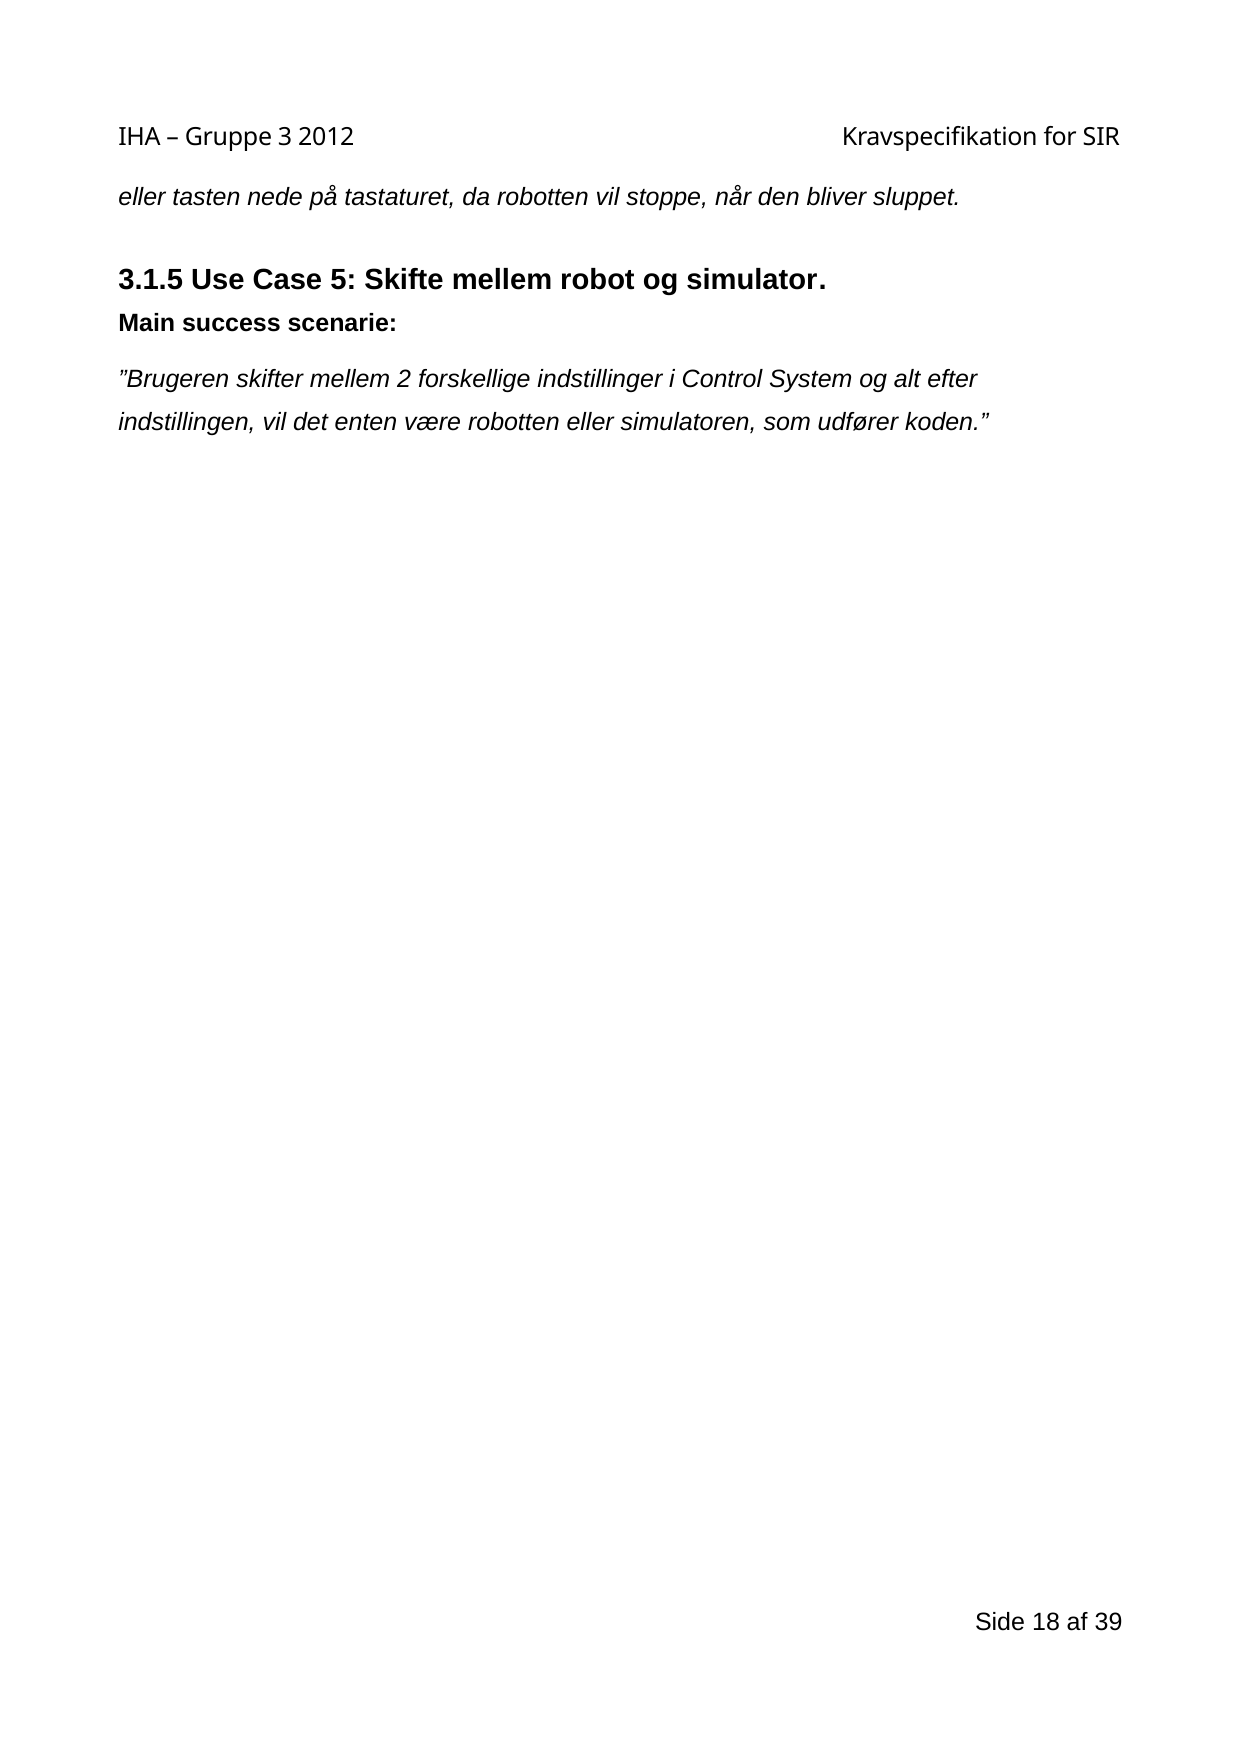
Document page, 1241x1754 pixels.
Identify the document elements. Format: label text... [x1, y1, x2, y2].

text Main success scenarie: [118, 308, 1122, 337]
text ”Brugeren skifter mellem 2 forskellige indstillinger i Control System og alt efter indstillingen, vil det enten være robotten eller simulatoren, som udfører koden.” [118, 364, 1122, 436]
subtitle 3.1.5 Use Case 5: Skifte mellem robot og simulator. [118, 262, 1122, 296]
text eller tasten nede på tastaturet, da robotten vil stoppe, når den bliver sluppet. [118, 182, 1122, 210]
